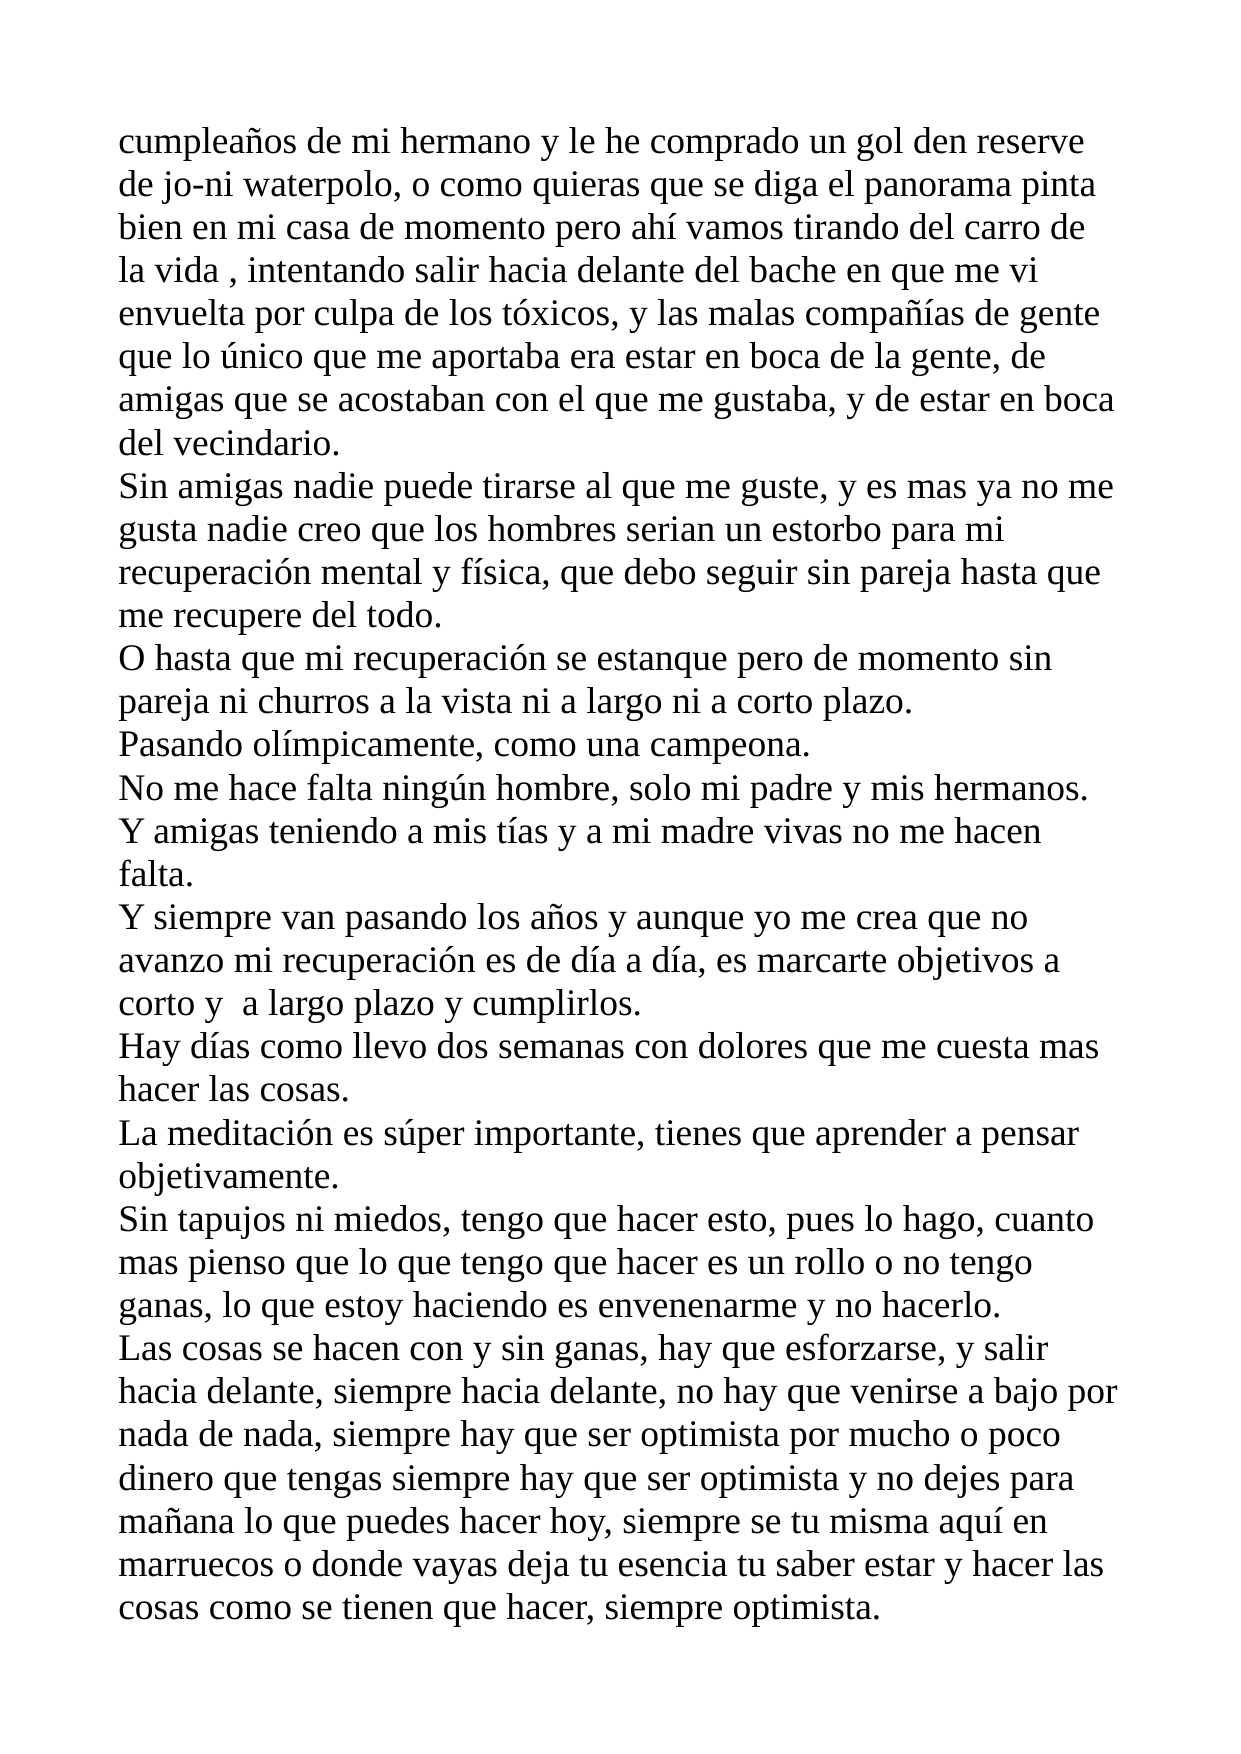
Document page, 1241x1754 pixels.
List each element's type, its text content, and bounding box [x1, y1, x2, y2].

text O hasta que mi recuperación se estanque pero de momento sin pareja ni churros a la vista ni a largo ni a corto plazo. [118, 636, 1122, 722]
text Y amigas teniendo a mis tías y a mi madre vivas no me hacen falta. [118, 808, 1122, 894]
text No me hace falta ningún hombre, solo mi padre y mis hermanos. [118, 765, 1122, 808]
text Sin amigas nadie puede tirarse al que me guste, y es mas ya no me gusta nadie creo que los hombres serian un estorbo para mi recuperación mental y física, que debo seguir sin pareja hasta que me recupere del todo. [118, 463, 1122, 636]
text La meditación es súper importante, tienes que aprender a pensar objetivamente. [118, 1110, 1122, 1196]
text Pasando olímpicamente, como una campeona. [118, 722, 1122, 765]
text cumpleaños de mi hermano y le he comprado un gol den reserve de jo-ni waterpolo, o como quieras que se diga el panorama pinta bien en mi casa de momento pero ahí vamos tirando del carro de la vida , intentando salir hacia delante del bache en que me vi envuelta por culpa de los tóxicos, y las malas compañías de gente que lo único que me aportaba era estar en boca de la gente, de amigas que se acostaban con el que me gustaba, y de estar en boca del vecindario. [118, 118, 1122, 463]
text Sin tapujos ni miedos, tengo que hacer esto, pues lo hago, cuanto mas pienso que lo que tengo que hacer es un rollo o no tengo ganas, lo que estoy haciendo es envenenarme y no hacerlo. [118, 1196, 1122, 1326]
text Hay días como llevo dos semanas con dolores que me cuesta mas hacer las cosas. [118, 1024, 1122, 1110]
text Las cosas se hacen con y sin ganas, hay que esforzarse, y salir hacia delante, siempre hacia delante, no hay que venirse a bajo por nada de nada, siempre hay que ser optimista por mucho o poco dinero que tengas siempre hay que ser optimista y no dejes para mañana lo que puedes hacer hoy, siempre se tu misma aquí en marruecos o donde vayas deja tu esencia tu saber estar y hacer las cosas como se tienen que hacer, siempre optimista. [118, 1326, 1122, 1627]
text Y siempre van pasando los años y aunque yo me crea que no avanzo mi recuperación es de día a día, es marcarte objetivos a corto y a largo plazo y cumplirlos. [118, 894, 1122, 1024]
